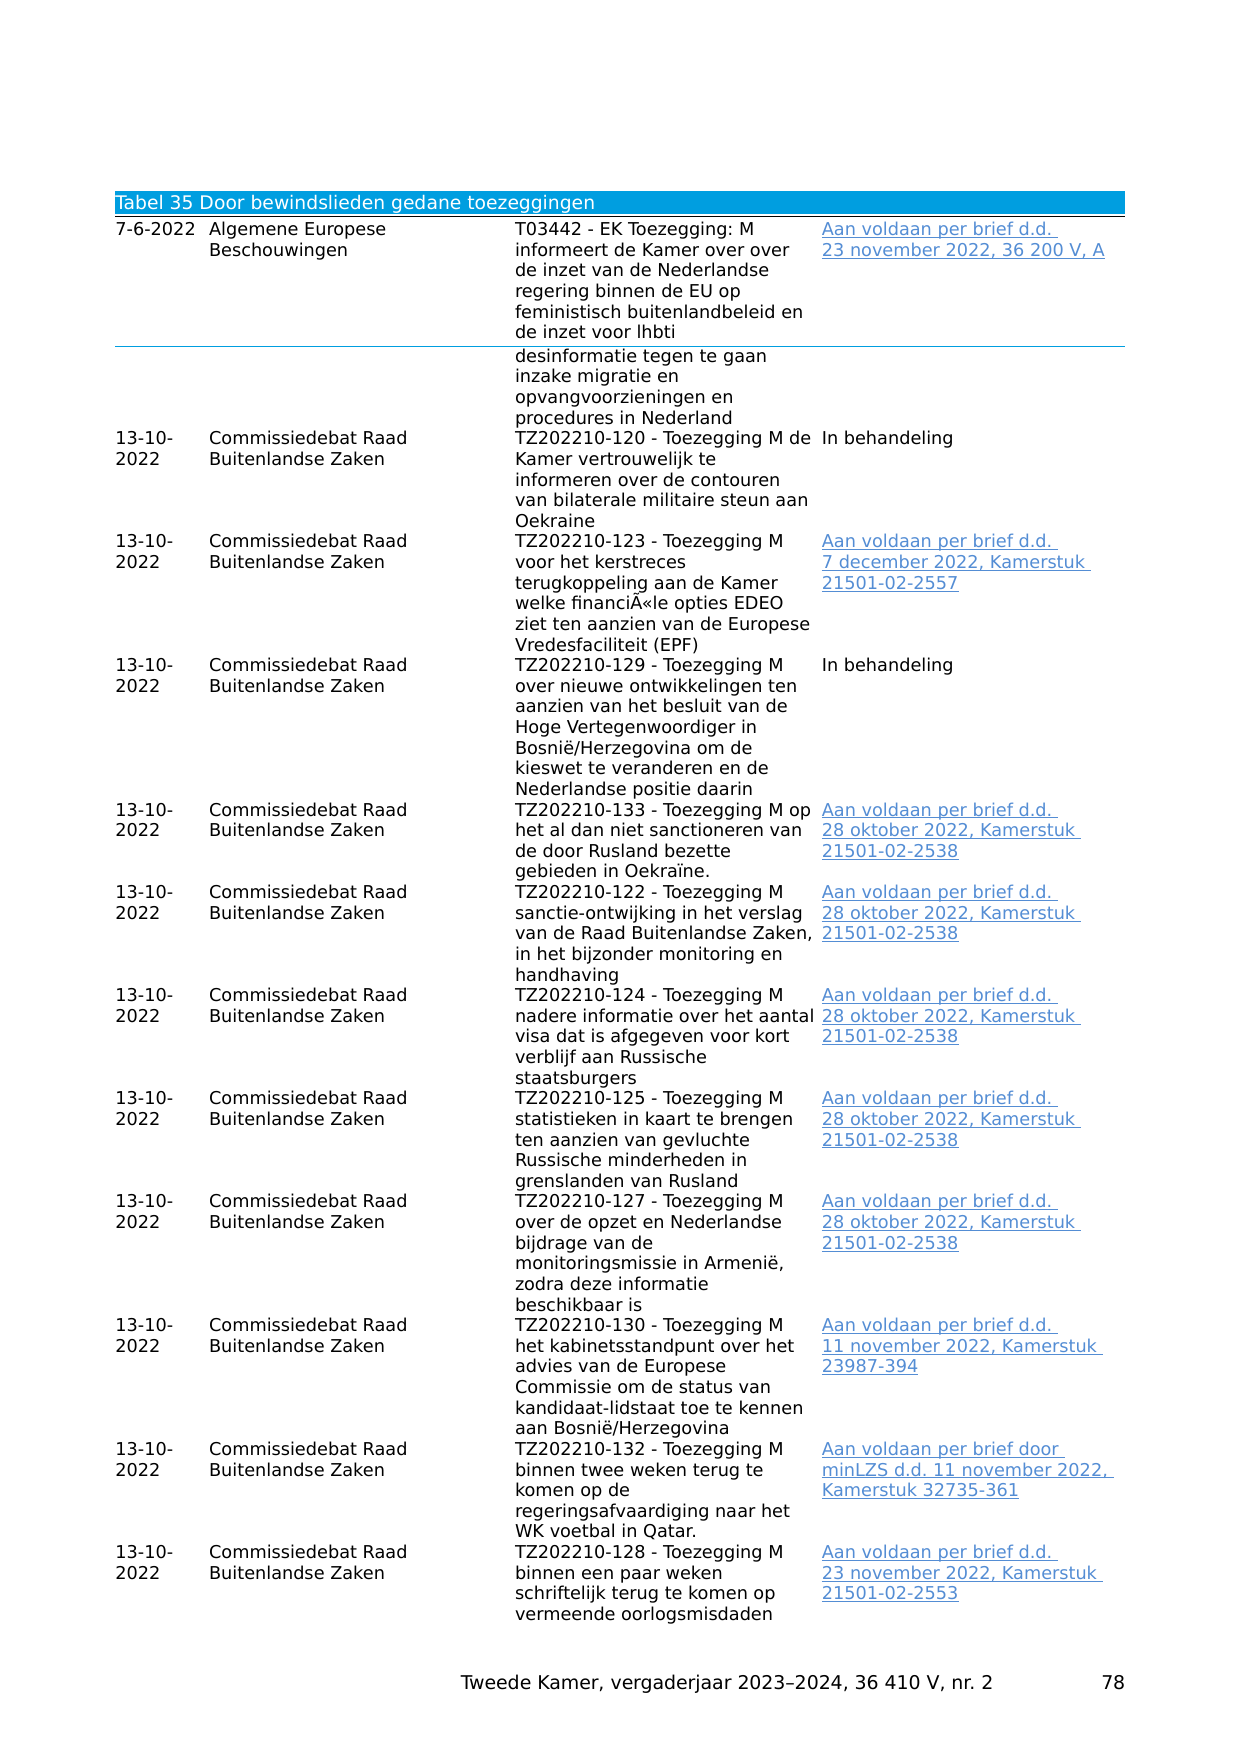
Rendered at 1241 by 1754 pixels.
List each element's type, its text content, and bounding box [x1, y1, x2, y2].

table_cell Aan voldaan per brief d.d. 28 oktober 2022, Kamerstuk 21501-02-2538 [819, 985, 1125, 1088]
table_cell Commissiedebat Raad Buitenlandse Zaken [206, 531, 512, 655]
table_cell Commissiedebat Raad Buitenlandse Zaken [206, 428, 512, 531]
table_cell TZ202210-124 - Toezegging M nadere informatie over het aantal visa dat is afgegeven voor kort verblijf aan Russische staatsburgers [512, 985, 819, 1088]
table_cell Commissiedebat Raad Buitenlandse Zaken [206, 1439, 512, 1542]
table_cell TZ202210-133 - Toezegging M op het al dan niet sanctioneren van de door Rusland bezette gebieden in Oekraïne. [512, 800, 819, 882]
table_cell 13-10-2022 [115, 428, 206, 531]
table_cell TZ202210-125 - Toezegging M statistieken in kaart te brengen ten aanzien van gevluchte Russische minderheden in grenslanden van Rusland [512, 1088, 819, 1191]
table_cell desinformatie tegen te gaan inzake migratie en opvangvoorzieningen en procedures in Nederland [512, 347, 819, 428]
table_cell Aan voldaan per brief d.d. 11 november 2022, Kamerstuk 23987-394 [819, 1315, 1125, 1439]
table_cell TZ202210-128 - Toezegging M binnen een paar weken schriftelijk terug te komen op vermeende oorlogsmisdaden [512, 1542, 819, 1624]
table_cell TZ202210-130 - Toezegging M het kabinetsstandpunt over het advies van de Europese Commissie om de status van kandidaat-lidstaat toe te kennen aan Bosnië/Herzegovina [512, 1315, 819, 1439]
table_cell TZ202210-132 - Toezegging M binnen twee weken terug te komen op de regeringsafvaardiging naar het WK voetbal in Qatar. [512, 1439, 819, 1542]
table_cell 13-10-2022 [115, 882, 206, 985]
table_cell In behandeling [819, 428, 1125, 531]
table_cell Commissiedebat Raad Buitenlandse Zaken [206, 1191, 512, 1315]
table_cell 13-10-2022 [115, 1439, 206, 1542]
table_cell 13-10-2022 [115, 1088, 206, 1191]
table_cell 13-10-2022 [115, 1191, 206, 1315]
table_cell 13-10-2022 [115, 531, 206, 655]
table_cell Commissiedebat Raad Buitenlandse Zaken [206, 1315, 512, 1439]
table_cell TZ202210-129 - Toezegging M over nieuwe ontwikkelingen ten aanzien van het besluit van de Hoge Vertegenwoordiger in Bosnië/Herzegovina om de kieswet te veranderen en de Nederlandse positie daarin [512, 655, 819, 799]
table_cell Commissiedebat Raad Buitenlandse Zaken [206, 800, 512, 882]
table_cell [819, 347, 1125, 428]
table_cell TZ202210-120 - Toezegging M de Kamer vertrouwelijk te informeren over de contouren van bilaterale militaire steun aan Oekraine [512, 428, 819, 531]
table_cell Aan voldaan per brief d.d. 28 oktober 2022, Kamerstuk 21501-02-2538 [819, 882, 1125, 985]
table_cell Aan voldaan per brief d.d. 23 november 2022, Kamerstuk 21501-02-2553 [819, 1542, 1125, 1624]
table_cell TZ202210-122 - Toezegging M sanctie-ontwijking in het verslag van de Raad Buitenlandse Zaken, in het bijzonder monitoring en handhaving [512, 882, 819, 985]
table_cell 7-6-2022 [115, 217, 206, 346]
table_cell Algemene Europese Beschouwingen [206, 217, 512, 346]
table_cell Commissiedebat Raad Buitenlandse Zaken [206, 1542, 512, 1624]
table_cell Commissiedebat Raad Buitenlandse Zaken [206, 985, 512, 1088]
table_cell Aan voldaan per brief d.d. 28 oktober 2022, Kamerstuk 21501-02-2538 [819, 800, 1125, 882]
table_cell TZ202210-123 - Toezegging M voor het kerstreces terugkoppeling aan de Kamer welke financiÃ«le opties EDEO ziet ten aanzien van de Europese Vredesfaciliteit (EPF) [512, 531, 819, 655]
table_cell [206, 347, 512, 428]
table_cell Aan voldaan per brief d.d. 23 november 2022, 36 200 V, A [819, 217, 1125, 346]
table_cell 13-10-2022 [115, 655, 206, 799]
table_cell [115, 347, 206, 428]
table_cell In behandeling [819, 655, 1125, 799]
table_cell T03442 - EK Toezegging: M informeert de Kamer over over de inzet van de Nederlandse regering binnen de EU op feministisch buitenlandbeleid en de inzet voor lhbti [512, 217, 819, 346]
table_cell 13-10-2022 [115, 1542, 206, 1624]
table_cell Aan voldaan per brief d.d. 7 december 2022, Kamerstuk 21501-02-2557 [819, 531, 1125, 655]
table_cell Commissiedebat Raad Buitenlandse Zaken [206, 655, 512, 799]
table_cell Aan voldaan per brief d.d. 28 oktober 2022, Kamerstuk 21501-02-2538 [819, 1191, 1125, 1315]
table_cell Commissiedebat Raad Buitenlandse Zaken [206, 882, 512, 985]
table_cell 13-10-2022 [115, 1315, 206, 1439]
table_cell 13-10-2022 [115, 985, 206, 1088]
table_cell Aan voldaan per brief door minLZS d.d. 11 november 2022, Kamerstuk 32735-361 [819, 1439, 1125, 1542]
table_cell Commissiedebat Raad Buitenlandse Zaken [206, 1088, 512, 1191]
table_cell 13-10-2022 [115, 800, 206, 882]
table_cell TZ202210-127 - Toezegging M over de opzet en Nederlandse bijdrage van de monitoringsmissie in Armenië, zodra deze informatie beschikbaar is [512, 1191, 819, 1315]
table_cell Aan voldaan per brief d.d. 28 oktober 2022, Kamerstuk 21501-02-2538 [819, 1088, 1125, 1191]
